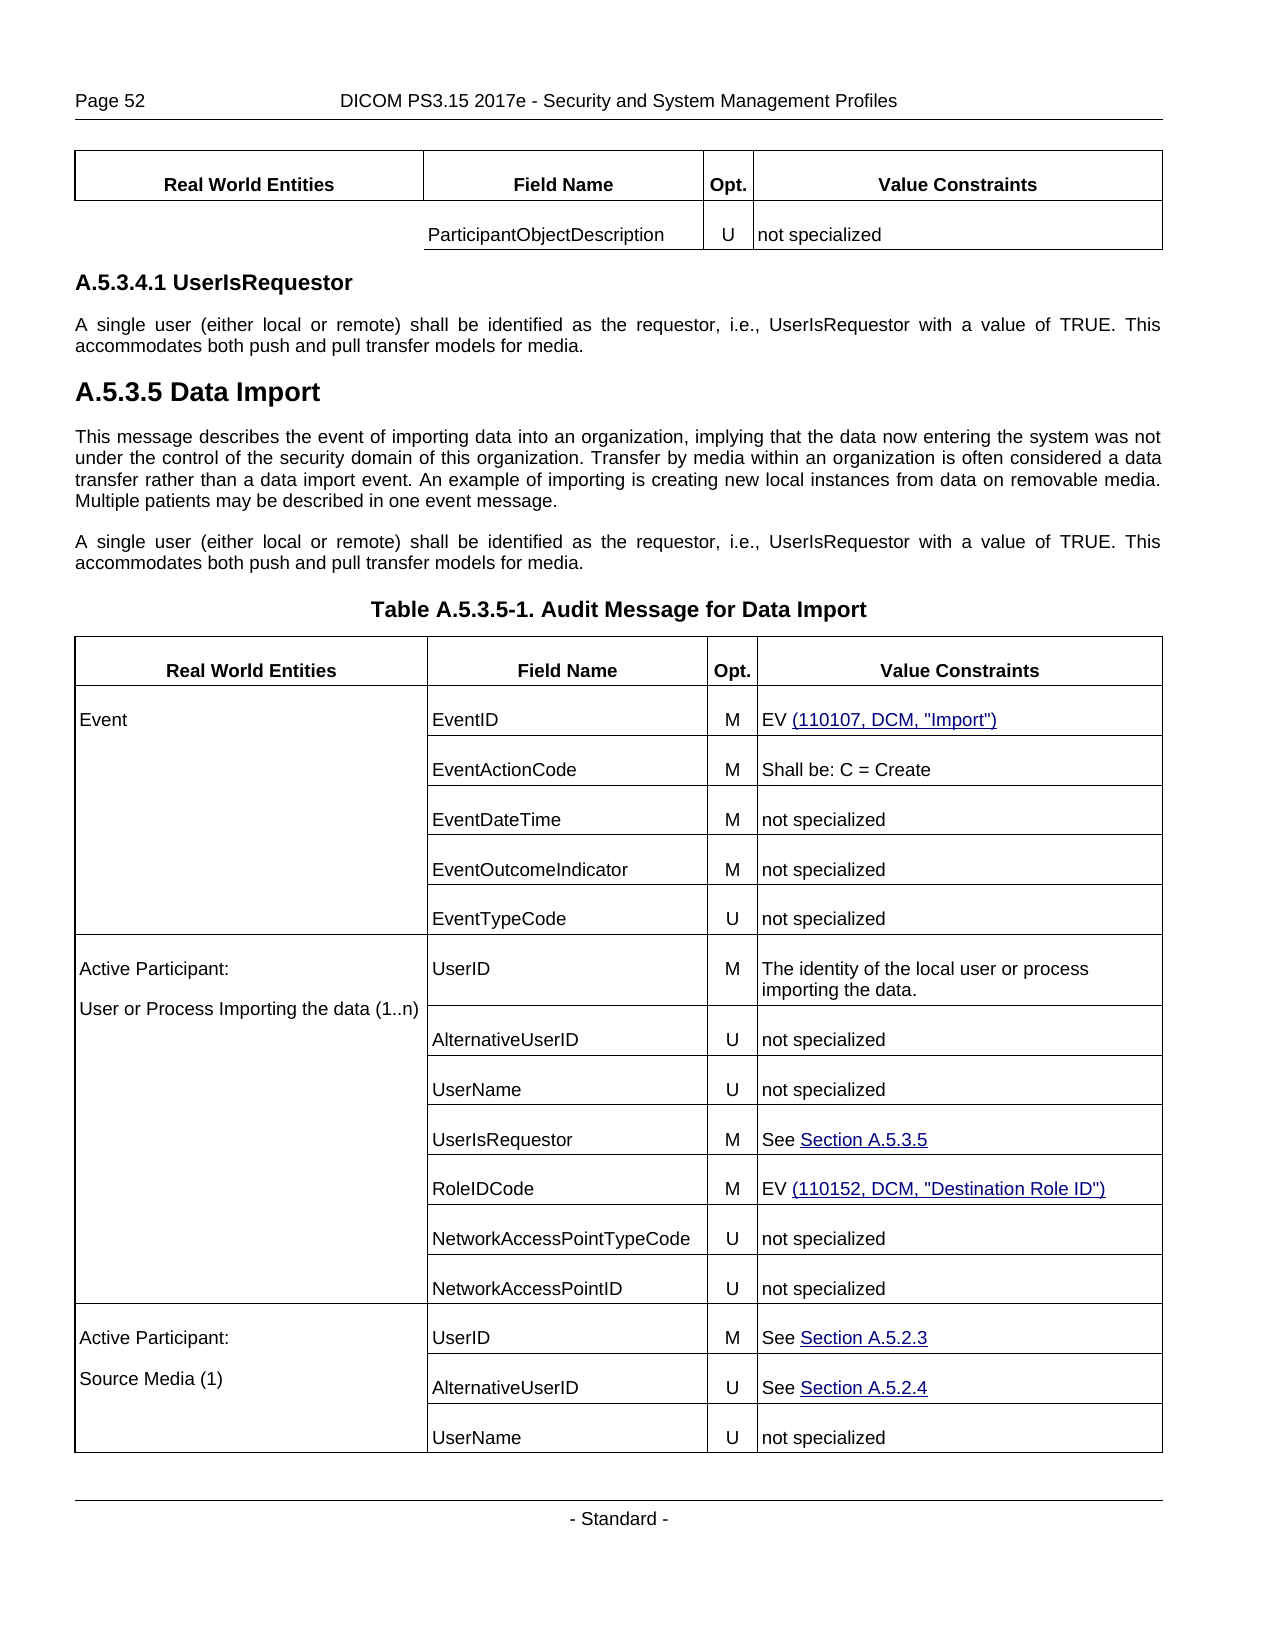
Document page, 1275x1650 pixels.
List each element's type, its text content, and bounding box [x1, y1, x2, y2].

table_cell UserName [428, 1056, 707, 1104]
table_cell UserID [428, 935, 707, 1005]
text A.5.3.5 Data Import [75, 376, 1162, 407]
table_header Value Constraints [754, 151, 1162, 200]
table_cell See Section A.5.2.3 [758, 1304, 1162, 1353]
table_cell M [708, 935, 757, 1005]
table_cell Active Participant: User or Process Importing the data (1..n) [76, 935, 427, 1303]
table_cell not specialized [758, 1006, 1162, 1055]
table_cell not specialized [758, 786, 1162, 834]
table_cell NetworkAccessPointTypeCode [428, 1205, 707, 1253]
table_cell not specialized [754, 201, 1162, 249]
table_header Opt. [708, 637, 757, 685]
text Table A.5.3.5-1. Audit Message for Data Import [75, 596, 1162, 622]
table_cell EV (110152, DCM, "Destination Role ID") [758, 1155, 1162, 1204]
table_cell not specialized [758, 1205, 1162, 1253]
text This message describes the event of importing data into an organization, implying that the data now entering the system was not under the control of the security domain of this organization. Transfer by media within an organization is often considered a data transfer rather than a data import event. An example of importing is creating new local instances from data on removable media. Multiple patients may be described in one event message. [75, 426, 1162, 512]
table_cell not specialized [758, 885, 1162, 934]
table_header Opt. [704, 151, 753, 200]
table_cell U [708, 1354, 757, 1402]
table_cell M [708, 1105, 757, 1154]
text A single user (either local or remote) shall be identified as the requestor, i.e., UserIsRequestor with a value of TRUE. This accommodates both push and pull transfer models for media. [75, 314, 1162, 357]
table_cell AlternativeUserID [428, 1354, 707, 1402]
table_header Field Name [428, 637, 707, 685]
table_cell EventID [428, 686, 707, 735]
table_cell U [704, 201, 753, 249]
table_cell UserIsRequestor [428, 1105, 707, 1154]
table_cell M [708, 1304, 757, 1353]
table_cell Active Participant: Source Media (1) [76, 1304, 427, 1452]
table_cell RoleIDCode [428, 1155, 707, 1204]
table_cell U [708, 1404, 757, 1452]
table_cell NetworkAccessPointID [428, 1255, 707, 1303]
table_cell ParticipantObjectDescription [424, 201, 703, 249]
table_cell U [708, 1056, 757, 1104]
table_cell U [708, 1006, 757, 1055]
table_cell The identity of the local user or process importing the data. [758, 935, 1162, 1005]
table_cell Shall be: C = Create [758, 736, 1162, 785]
text A.5.3.4.1 UserIsRequestor [75, 269, 1162, 295]
table_cell U [708, 1205, 757, 1253]
table_cell UserID [428, 1304, 707, 1353]
table_cell See Section A.5.2.4 [758, 1354, 1162, 1402]
table_cell See Section A.5.3.5 [758, 1105, 1162, 1154]
table_cell M [708, 686, 757, 735]
table_cell EventActionCode [428, 736, 707, 785]
table_cell M [708, 786, 757, 834]
table_cell M [708, 835, 757, 884]
table_cell M [708, 736, 757, 785]
table_cell U [708, 1255, 757, 1303]
table_cell UserName [428, 1404, 707, 1452]
table_cell Event [76, 686, 427, 934]
table_cell not specialized [758, 835, 1162, 884]
text A single user (either local or remote) shall be identified as the requestor, i.e., UserIsRequestor with a value of TRUE. This accommodates both push and pull transfer models for media. [75, 531, 1162, 574]
table_cell AlternativeUserID [428, 1006, 707, 1055]
table_cell not specialized [758, 1056, 1162, 1104]
table_cell EventTypeCode [428, 885, 707, 934]
table_cell U [708, 885, 757, 934]
table_cell not specialized [758, 1404, 1162, 1452]
table_header Real World Entities [76, 151, 423, 200]
table_header Real World Entities [76, 637, 427, 685]
table_header Field Name [424, 151, 703, 200]
table_cell M [708, 1155, 757, 1204]
table_cell not specialized [758, 1255, 1162, 1303]
table_header Value Constraints [758, 637, 1162, 685]
table_cell EventOutcomeIndicator [428, 835, 707, 884]
table_cell EV (110107, DCM, "Import") [758, 686, 1162, 735]
table_cell EventDateTime [428, 786, 707, 834]
